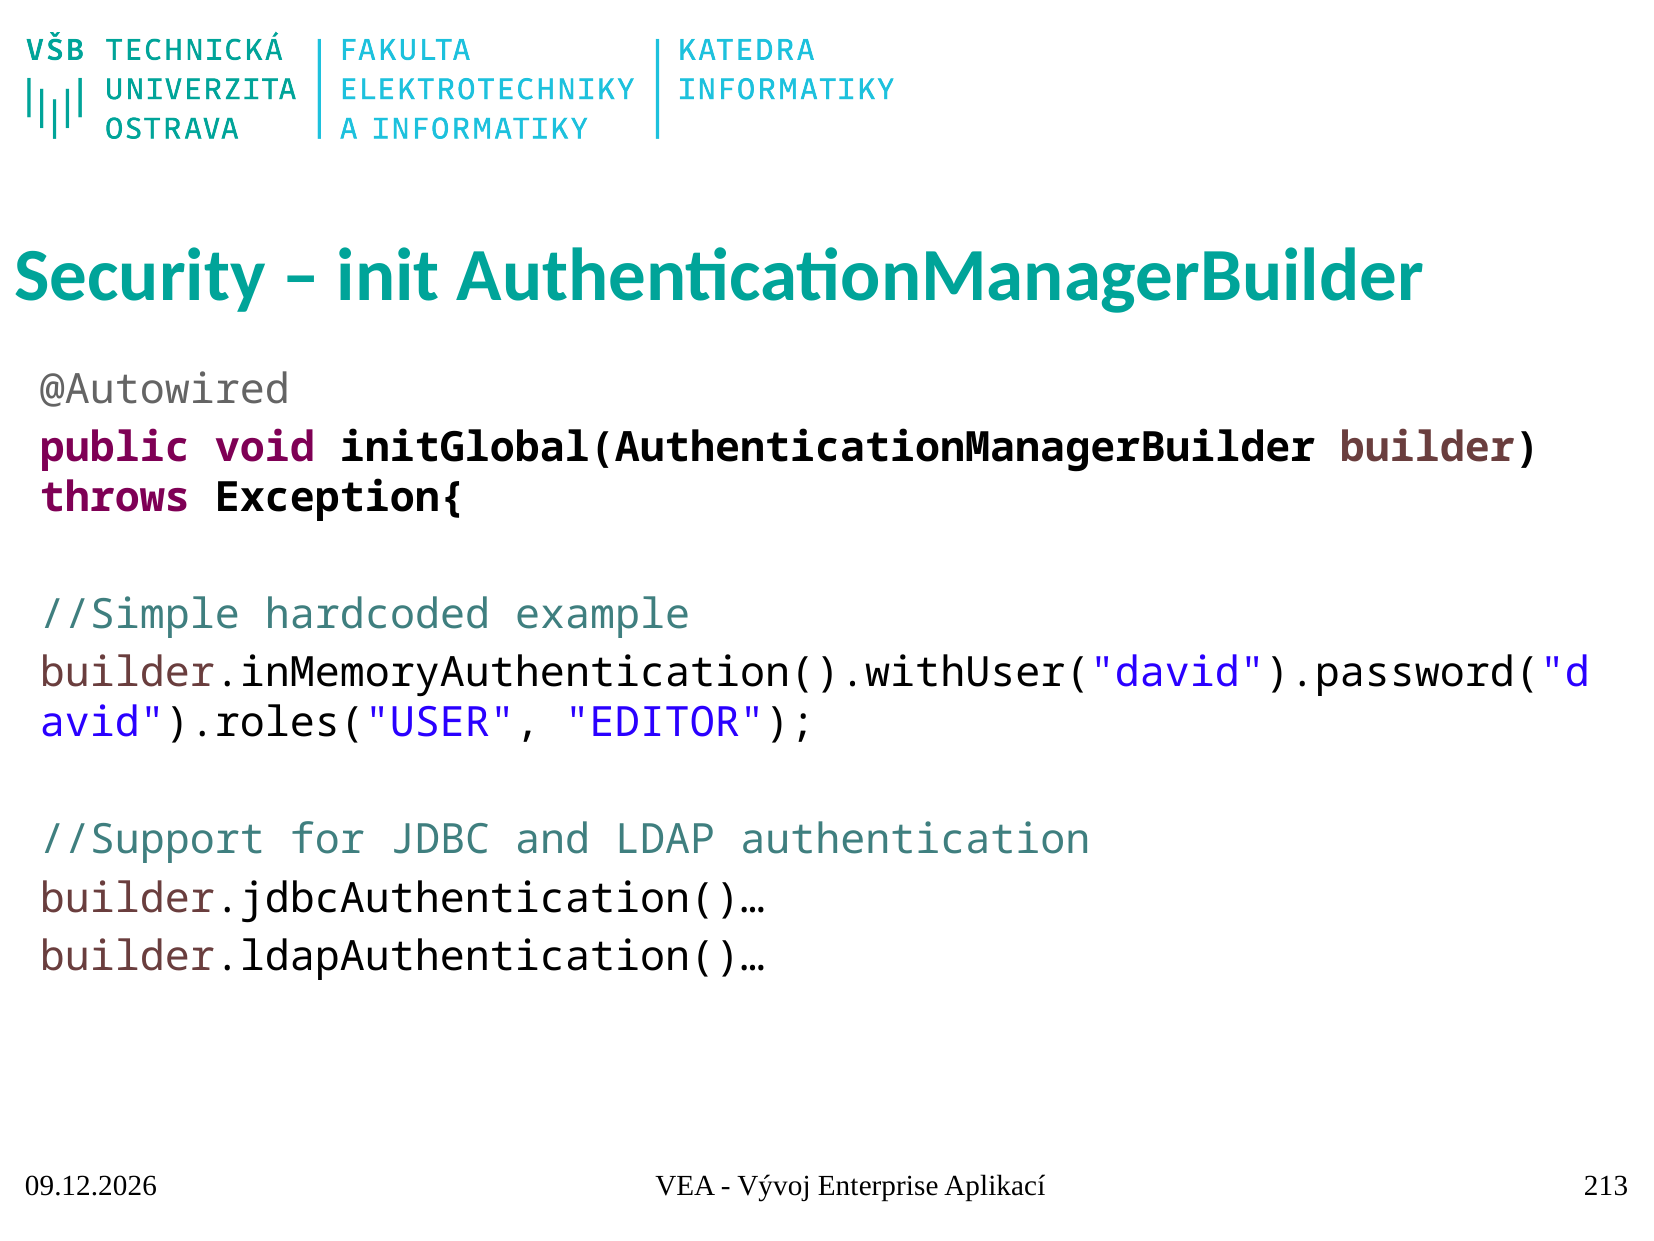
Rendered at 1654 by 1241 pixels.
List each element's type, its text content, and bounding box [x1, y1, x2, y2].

title Security – init AuthenticationManagerBuilder [14, 165, 1619, 319]
picture [26, 31, 894, 139]
list @Autowired public void initGlobal(AuthenticationManagerBuilder builder) throws Exception{ //Simple hardcoded example builder.inMemoryAuthentication().withUser("david").password("david").roles("USER", "EDITOR"); //Support for JDBC and LDAP authentication builder.jdbcAuthentication()… builder.ldapAuthentication()… [24, 354, 1629, 1146]
